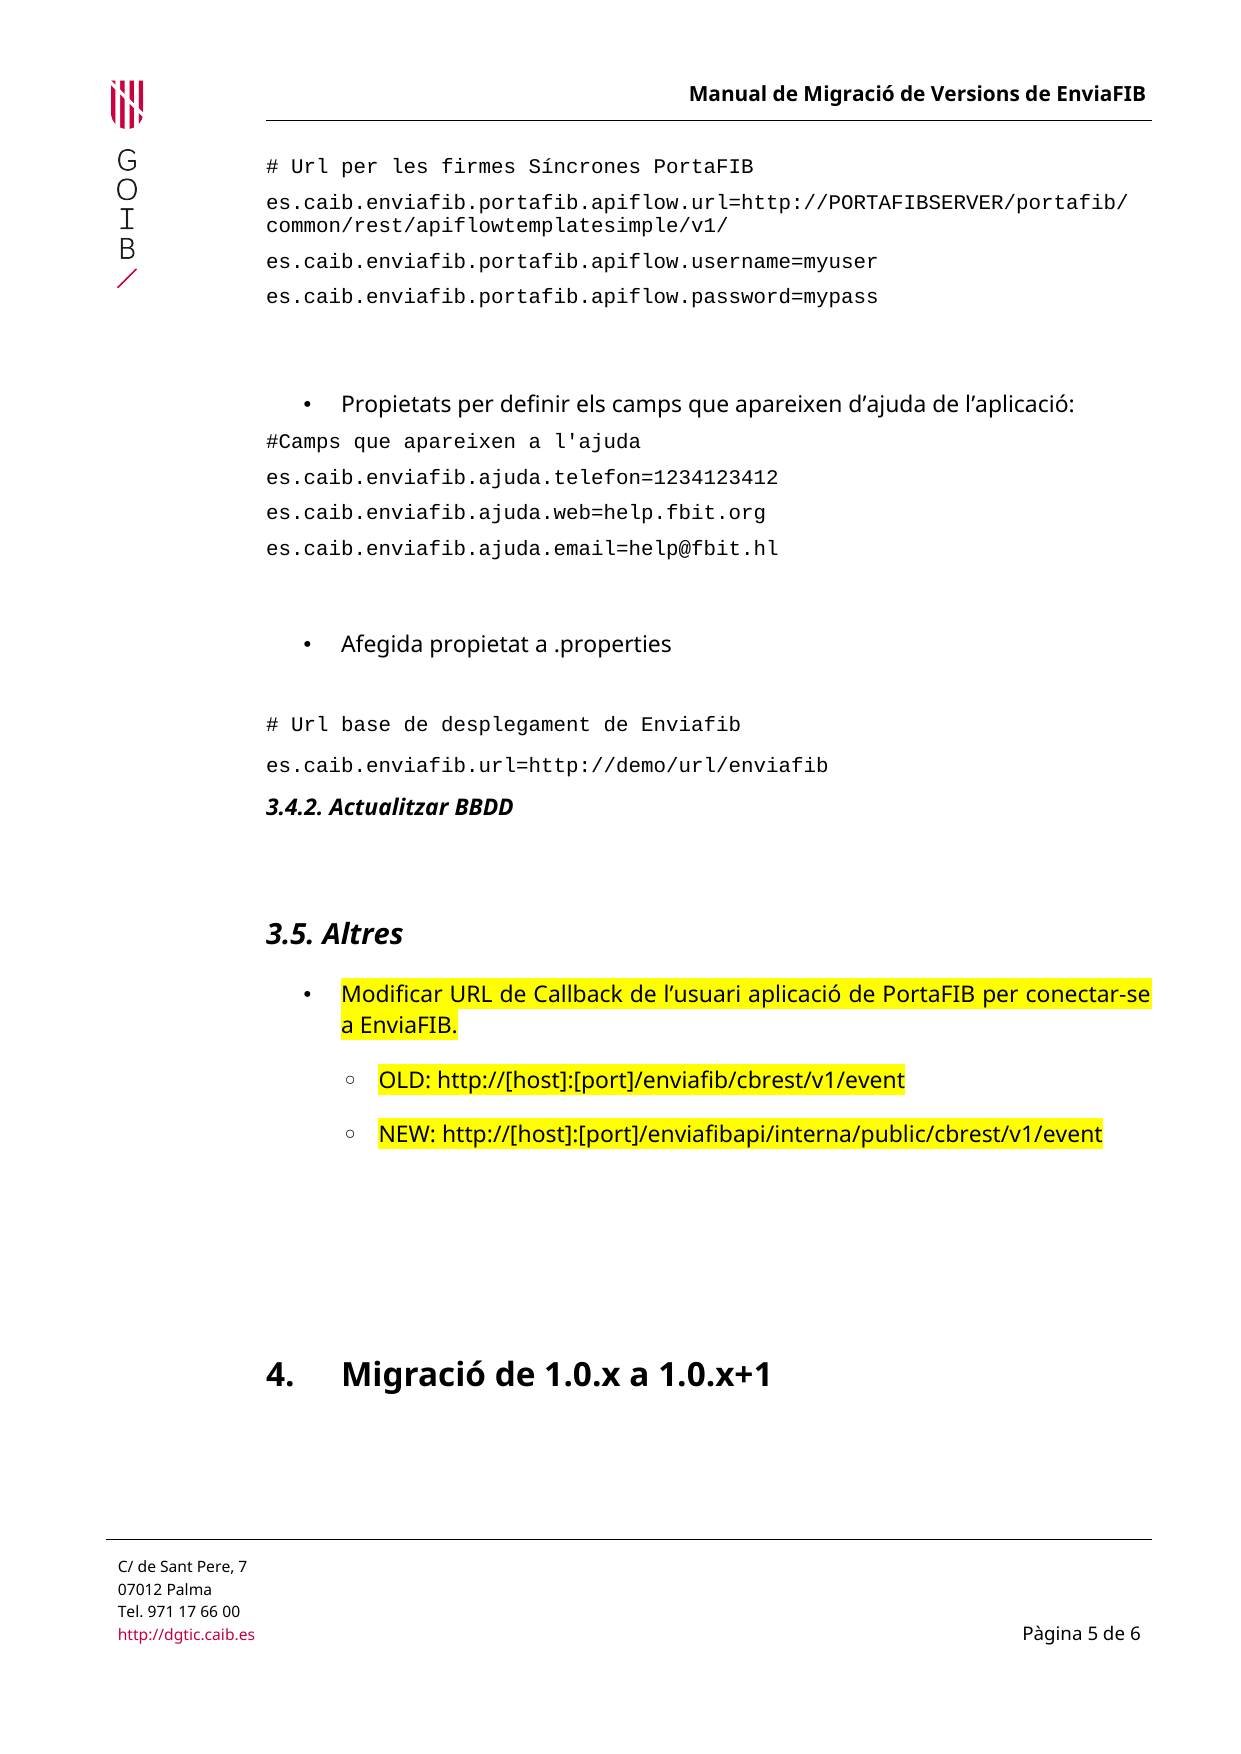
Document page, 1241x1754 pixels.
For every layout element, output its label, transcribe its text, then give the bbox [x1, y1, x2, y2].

list Propietats per definir els camps que apareixen d’ajuda de l’aplicació: [303, 388, 1152, 419]
list Modificar URL de Callback de l’usuari aplicació de PortaFIB per conectar-se a EnviaFIB. [303, 977, 1152, 1040]
picture [82, 57, 172, 319]
subtitle Altres [266, 913, 1152, 953]
subtitle Actualitzar BBDD [266, 791, 1152, 822]
table_header #Camps que apareixen a l'ajuda es.caib.enviafib.ajuda.telefon=1234123412 es.caib.enviafib.ajuda.web=help.fbit.org es.caib.enviafib.ajuda.email=help@fbit.hl [266, 431, 1152, 573]
subtitle Migració de 1.0.x a 1.0.x+1 [266, 1351, 1152, 1396]
table_header # Url per les firmes Síncrones PortaFIB es.caib.enviafib.portafib.apiflow.url=http://PORTAFIBSERVER/portafib/common/rest/apiflowtemplatesimple/v1/ es.caib.enviafib.portafib.apiflow.username=myuser es.caib.enviafib.portafib.apiflow.password=mypass [266, 156, 1152, 322]
table_header # Url base de desplegament de Enviafib es.caib.enviafib.url=http://demo/url/enviafib [266, 714, 1152, 779]
list NEW: http://[host]:[port]/enviafibapi/interna/public/cbrest/v1/event [341, 1118, 1152, 1149]
list Afegida propietat a .properties [303, 628, 1152, 659]
list OLD: http://[host]:[port]/enviafib/cbrest/v1/event [341, 1063, 1152, 1095]
